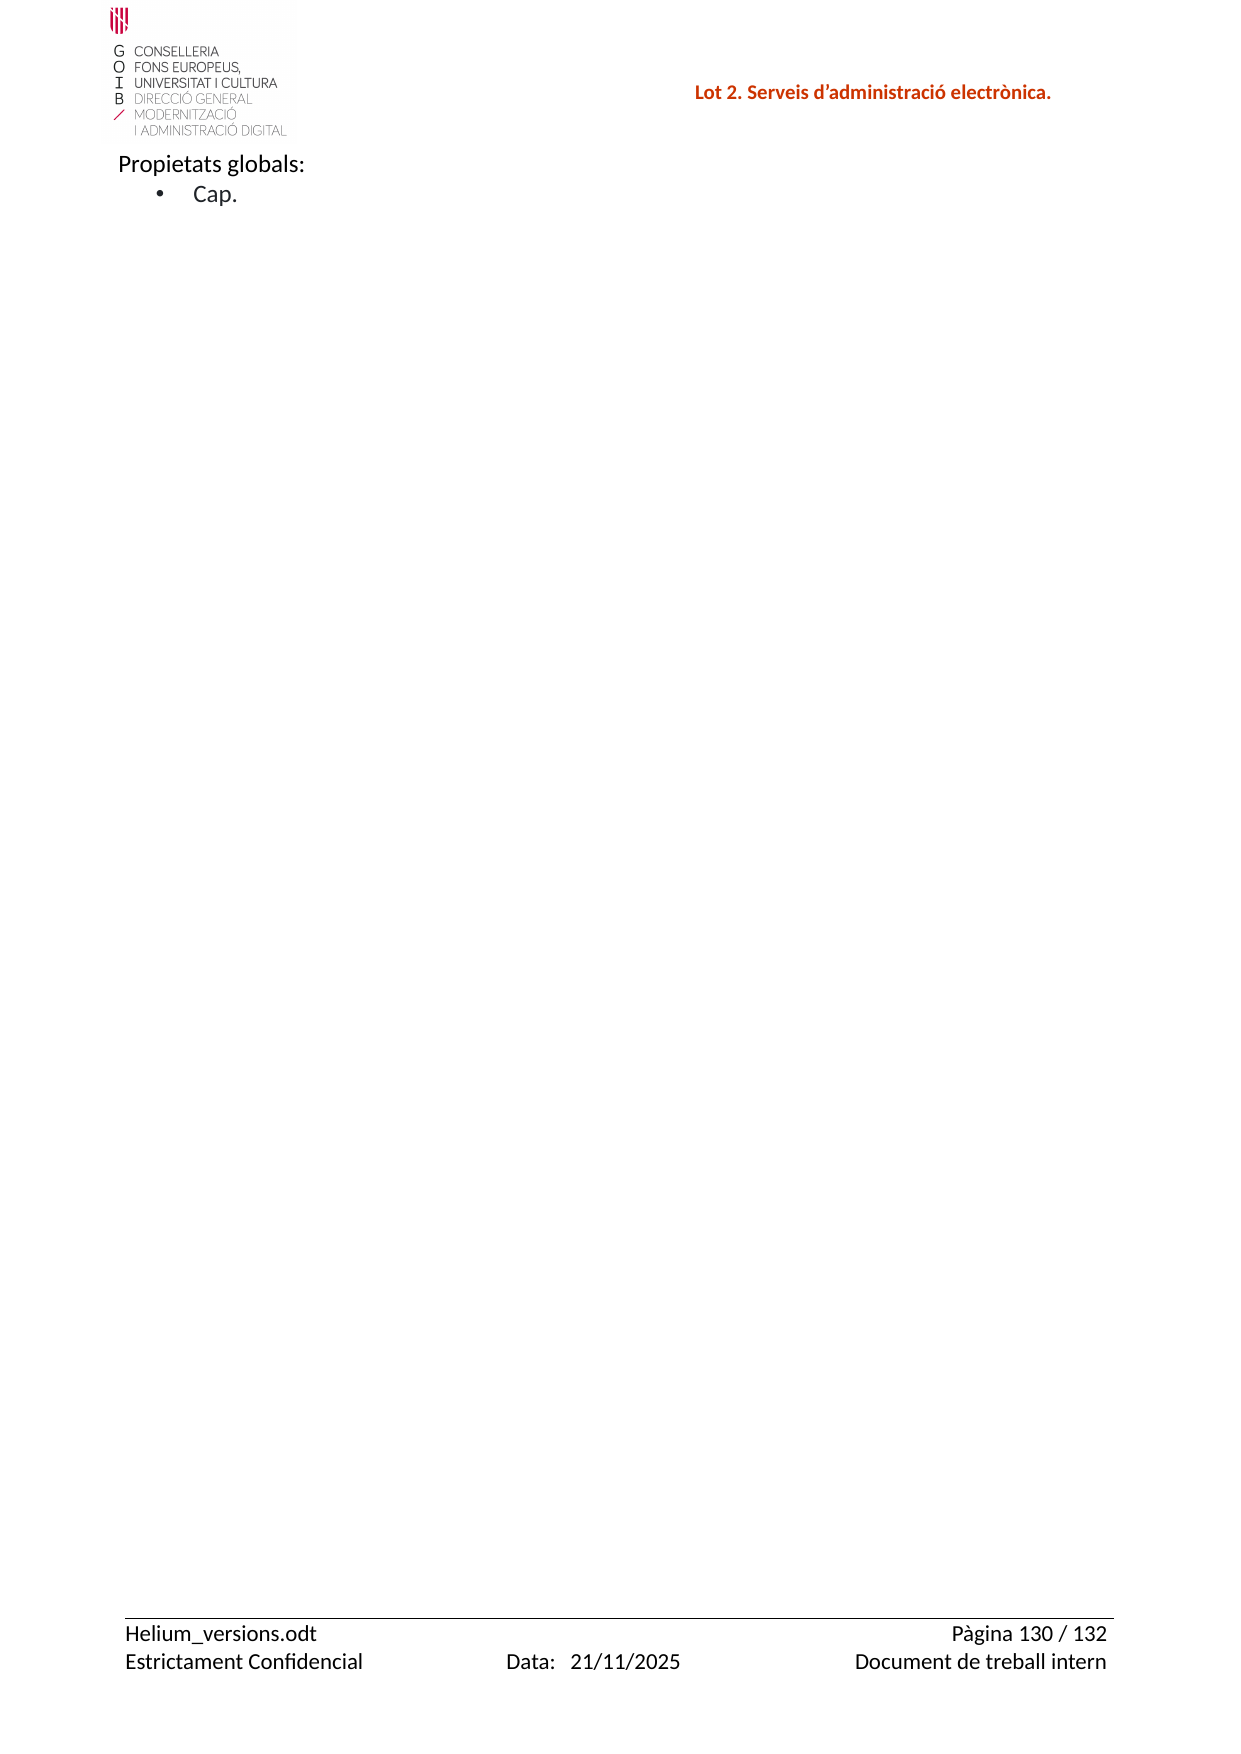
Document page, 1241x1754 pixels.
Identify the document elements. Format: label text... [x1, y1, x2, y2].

text Propietats globals: [118, 148, 1122, 178]
picture [100, 0, 297, 144]
list Cap. [156, 178, 1122, 209]
